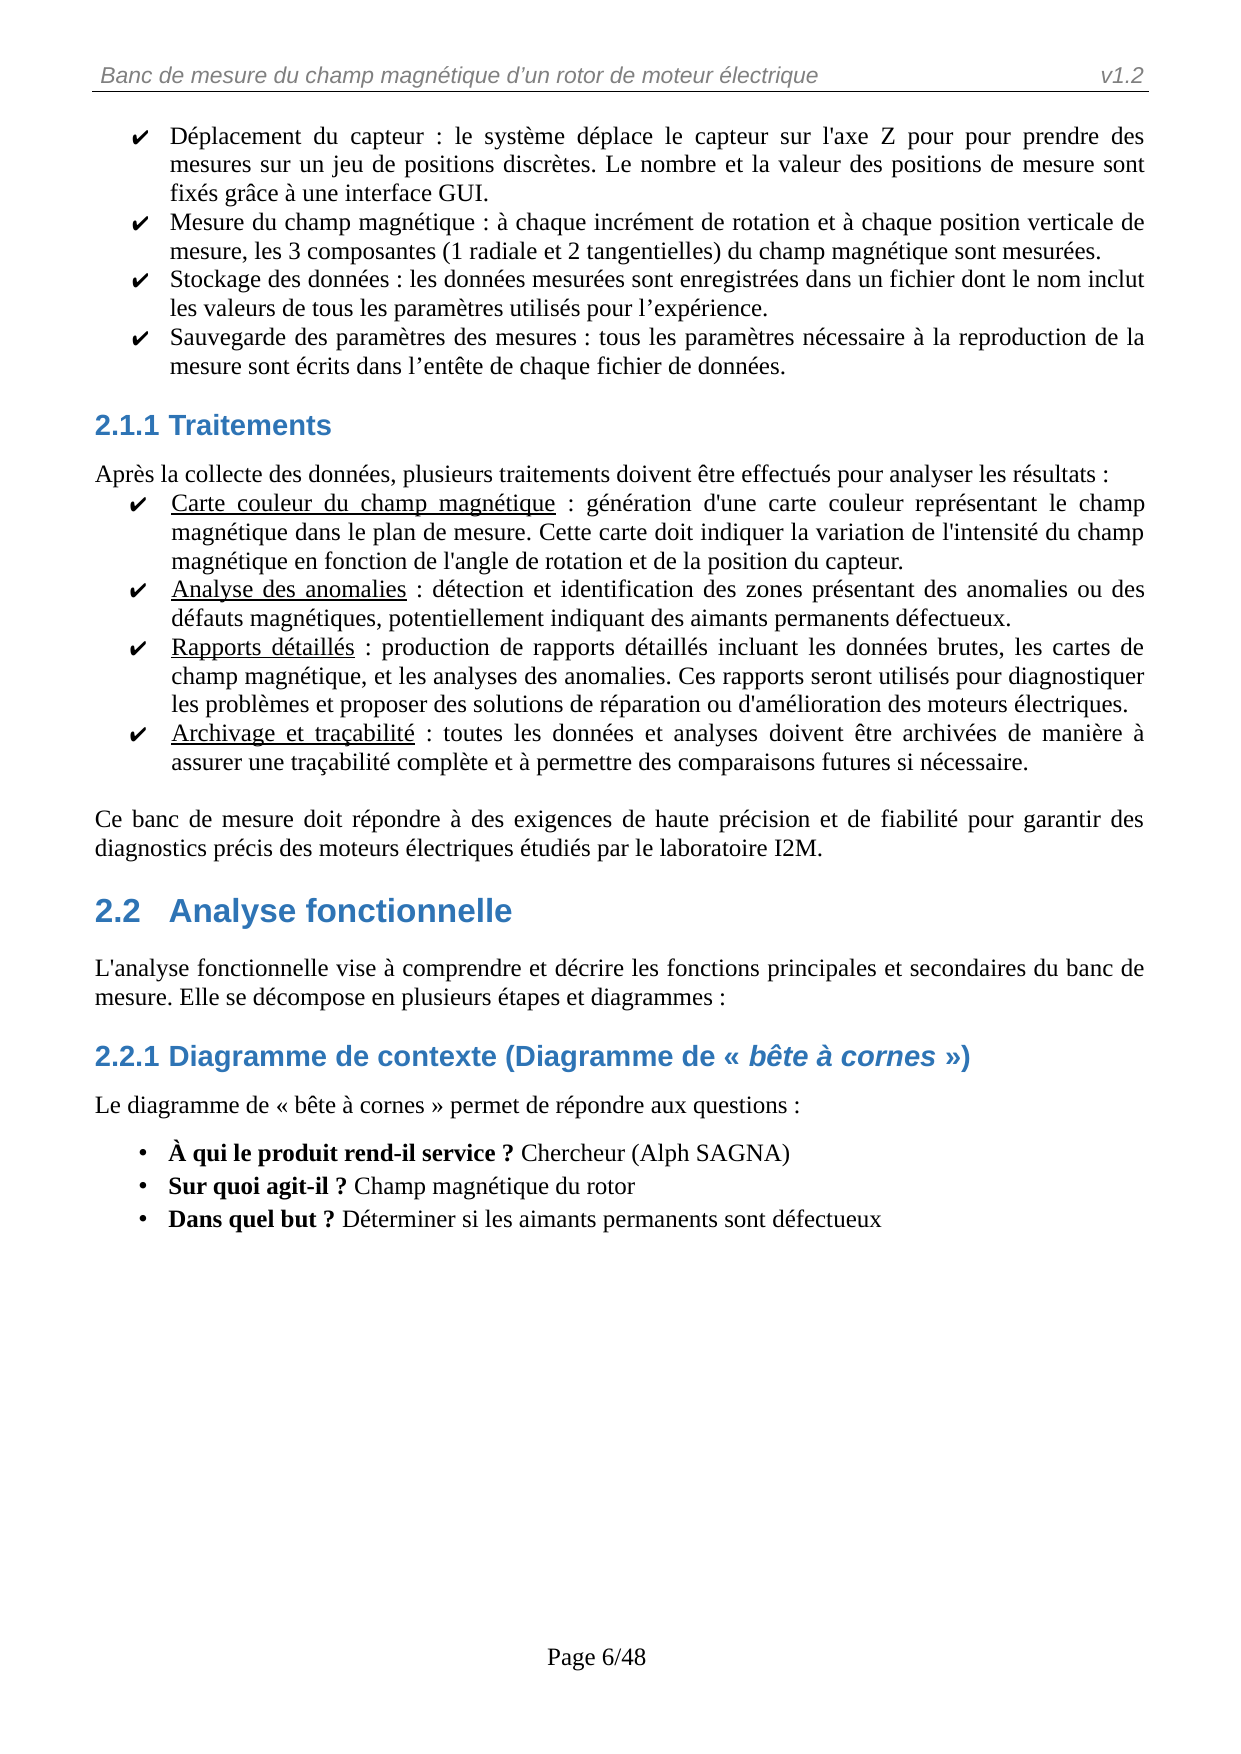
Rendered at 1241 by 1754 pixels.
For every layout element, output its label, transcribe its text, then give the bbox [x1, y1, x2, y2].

list Carte couleur du champ magnétique : génération d'une carte couleur représentant le champ magnétique dans le plan de mesure. Cette carte doit indiquer la variation de l'intensité du champ magnétique en fonction de l'angle de rotation et de la position du capteur. [130, 488, 1146, 574]
text Après la collecte des données, plusieurs traitements doivent être effectués pour analyser les résultats : [94, 459, 1146, 488]
list Sur quoi agit-il ? Champ magnétique du rotor [139, 1171, 1146, 1200]
subtitle Analyse fonctionnelle [94, 891, 1146, 929]
list Analyse des anomalies : détection et identification des zones présentant des anomalies ou des défauts magnétiques, potentiellement indiquant des aimants permanents défectueux. [130, 574, 1146, 632]
subtitle Traitements [94, 408, 1146, 442]
list À qui le produit rend-il service ? Chercheur (Alph SAGNA) [139, 1138, 1146, 1167]
text Ce banc de mesure doit répondre à des exigences de haute précision et de fiabilité pour garantir des diagnostics précis des moteurs électriques étudiés par le laboratoire I2M. [94, 804, 1146, 862]
list Dans quel but ? Déterminer si les aimants permanents sont défectueux [139, 1204, 1146, 1266]
list Déplacement du capteur : le système déplace le capteur sur l'axe Z pour pour prendre des mesures sur un jeu de positions discrètes. Le nombre et la valeur des positions de mesure sont fixés grâce à une interface GUI. [132, 121, 1146, 207]
list Stockage des données : les données mesurées sont enregistrées dans un fichier dont le nom inclut les valeurs de tous les paramètres utilisés pour l’expérience. [132, 264, 1146, 322]
subtitle Diagramme de contexte (Diagramme de « bête à cornes ») [94, 1039, 1146, 1073]
list Archivage et traçabilité : toutes les données et analyses doivent être archivées de manière à assurer une traçabilité complète et à permettre des comparaisons futures si nécessaire. [130, 718, 1146, 776]
list Rapports détaillés : production de rapports détaillés incluant les données brutes, les cartes de champ magnétique, et les analyses des anomalies. Ces rapports seront utilisés pour diagnostiquer les problèmes et proposer des solutions de réparation ou d'amélioration des moteurs électriques. [130, 632, 1146, 718]
list Mesure du champ magnétique : à chaque incrément de rotation et à chaque position verticale de mesure, les 3 composantes (1 radiale et 2 tangentielles) du champ magnétique sont mesurées. [132, 207, 1146, 264]
text L'analyse fonctionnelle vise à comprendre et décrire les fonctions principales et secondaires du banc de mesure. Elle se décompose en plusieurs étapes et diagrammes : [94, 953, 1146, 1010]
list Sauvegarde des paramètres des mesures : tous les paramètres nécessaire à la reproduction de la mesure sont écrits dans l’entête de chaque fichier de données. [132, 322, 1146, 379]
text Le diagramme de « bête à cornes » permet de répondre aux questions : [94, 1090, 1146, 1119]
